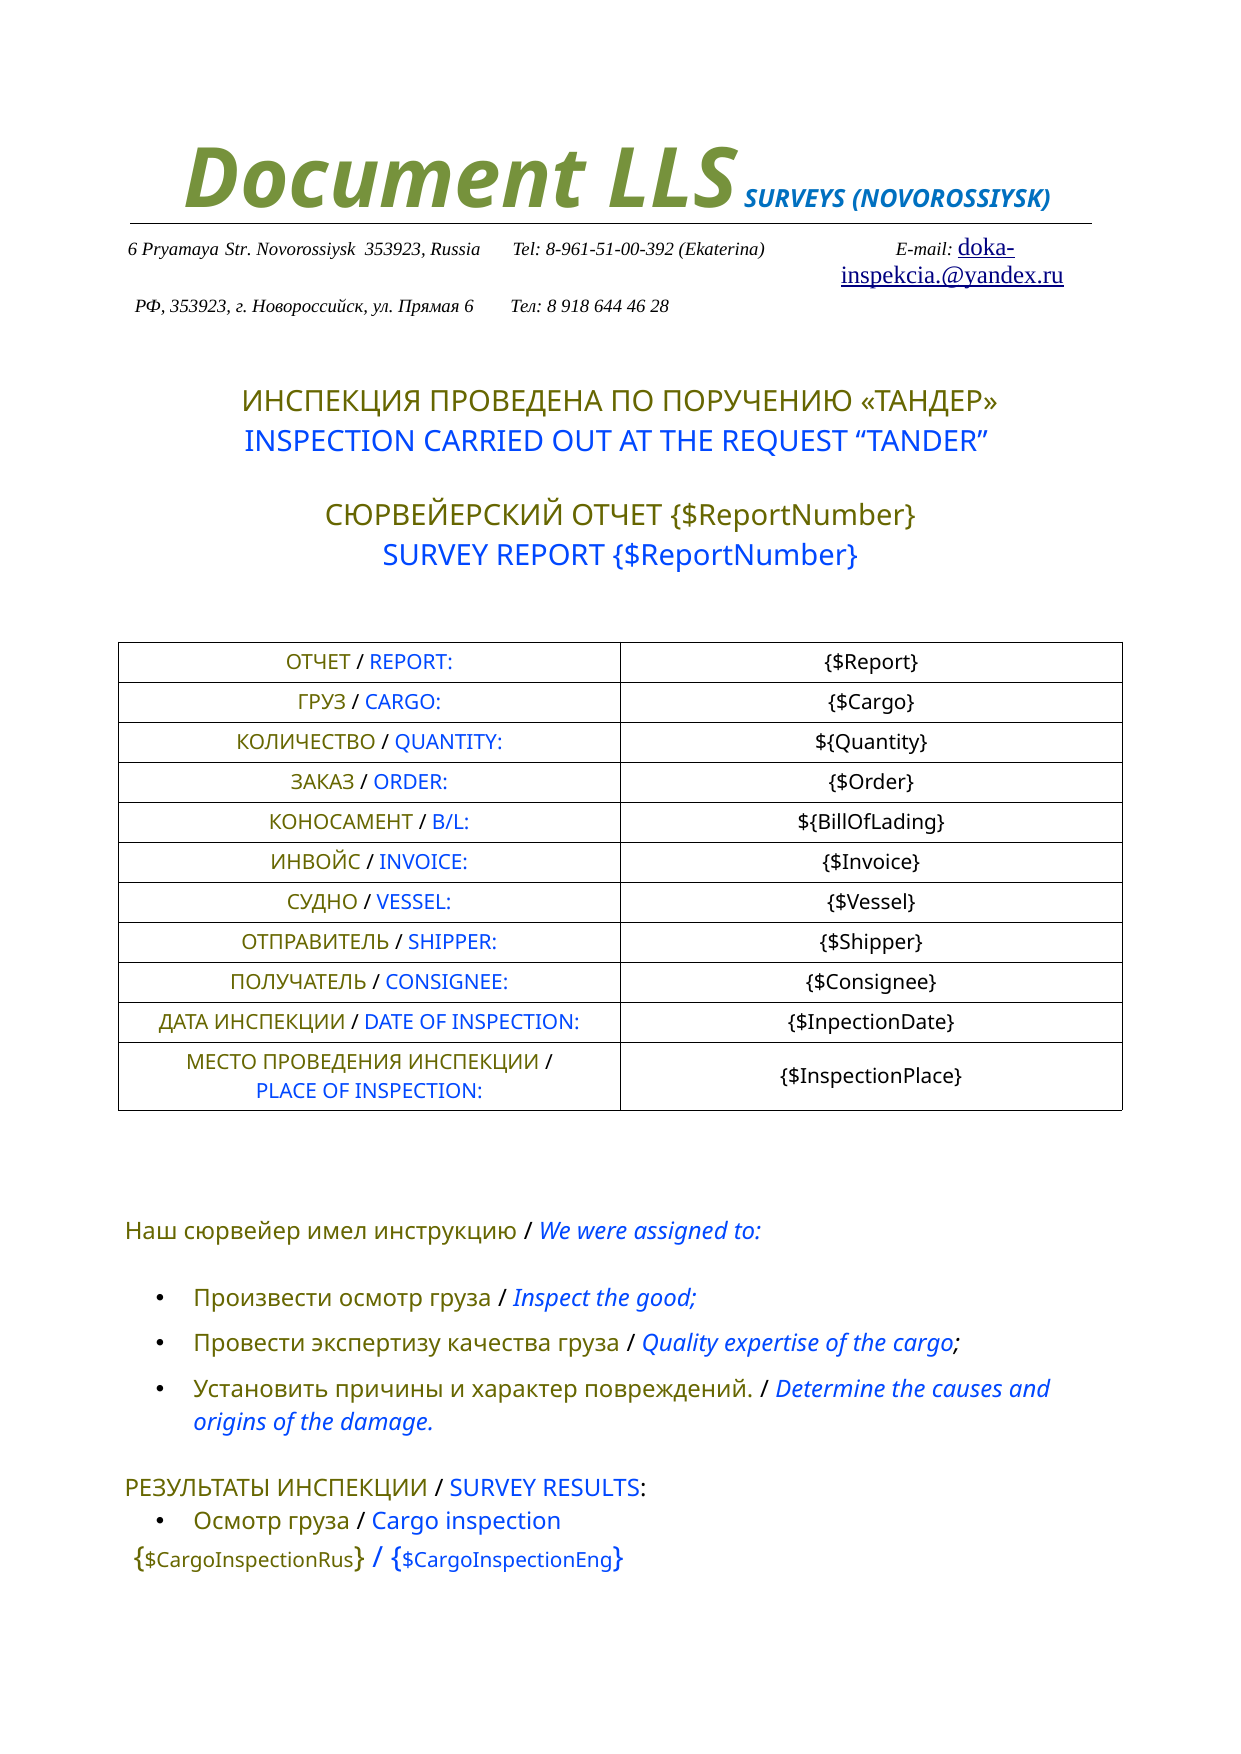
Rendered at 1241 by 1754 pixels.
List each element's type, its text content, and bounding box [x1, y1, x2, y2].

table_cell РФ, 353923, г. Новороссийск, ул. Прямая 6 [118, 289, 496, 318]
text Наш сюрвейер имел инструкцию / We were assigned to: [118, 1212, 1122, 1246]
table_cell {$InpectionDate} [621, 1003, 1122, 1042]
table_cell МЕСТО ПРОВЕДЕНИЯ ИНСПЕКЦИИ / PLACE OF INSPECTION: [119, 1043, 620, 1110]
table_header 6 Pryamaya Str. Novorossiysk 353923, Russia [118, 232, 496, 289]
text INSPECTION CARRIED OUT AT THE REQUEST “TANDER” [118, 420, 1122, 460]
table_cell ${BillOfLading} [621, 803, 1122, 842]
table_cell ${Quantity} [621, 723, 1122, 762]
list Установить причины и характер повреждений. / Determine the causes and origins of the damage. [156, 1372, 1122, 1437]
table_cell ОТПРАВИТЕЛЬ / SHIPPER: [119, 923, 620, 962]
table_cell ДАТА ИНСПЕКЦИИ / DATE OF INSPECTION: [119, 1003, 620, 1042]
text ИНСПЕКЦИЯ ПРОВЕДЕНА ПО ПОРУЧЕНИЮ «ТАНДЕР» [118, 381, 1122, 420]
table_header {$Report} [621, 643, 1122, 682]
table_cell {$Order} [621, 763, 1122, 802]
text {$CargoInspectionRus} / {$CargoInspectionEng} [118, 1536, 1122, 1576]
table_cell ИНВОЙС / INVOICE: [119, 843, 620, 882]
table_cell {$Shipper} [621, 923, 1122, 962]
table_header [118, 1576, 620, 1610]
table_cell Тел: 8 918 644 46 28 [496, 289, 787, 318]
table_cell ПОЛУЧАТЕЛЬ / CONSIGNEE: [119, 963, 620, 1002]
table_cell {$Invoice} [621, 843, 1122, 882]
list Осмотр груза / Cargo inspection [156, 1504, 1122, 1536]
table_cell ЗАКАЗ / ORDER: [119, 763, 620, 802]
table_cell ГРУЗ / CARGO: [119, 683, 620, 722]
table_cell {$Consignee} [621, 963, 1122, 1002]
table_cell СУДНО / VESSEL: [119, 883, 620, 922]
list Произвести осмотр груза / Inspect the good; [156, 1281, 1122, 1313]
text СЮРВЕЙЕРСКИЙ ОТЧЕТ {$ReportNumber} [118, 494, 1122, 534]
table_cell {$InspectionPlace} [621, 1043, 1122, 1110]
table_cell [788, 289, 1123, 318]
table_header Tel: 8-961-51-00-392 (Ekaterina) [496, 232, 787, 289]
table_header E-mail: doka-inspekcia.@yandex.ru [788, 232, 1123, 289]
table_header ОТЧЕТ / REPORT: [119, 643, 620, 682]
text SURVEY REPORT {$ReportNumber} [118, 534, 1122, 573]
table_cell {$Cargo} [621, 683, 1122, 722]
text РЕЗУЛЬТАТЫ ИНСПЕКЦИИ / SURVEY RESULTS: [118, 1471, 1122, 1504]
table_header [620, 1576, 1122, 1610]
table_cell {$Vessel} [621, 883, 1122, 922]
table_cell КОНОСАМЕНТ / B/L: [119, 803, 620, 842]
table_cell КОЛИЧЕСТВО / QUANTITY: [119, 723, 620, 762]
list Провести экспертизу качества груза / Quality expertise of the cargo; [156, 1326, 1122, 1359]
text Document LLS SURVEYS (NOVOROSSIYSK) [118, 118, 1122, 232]
